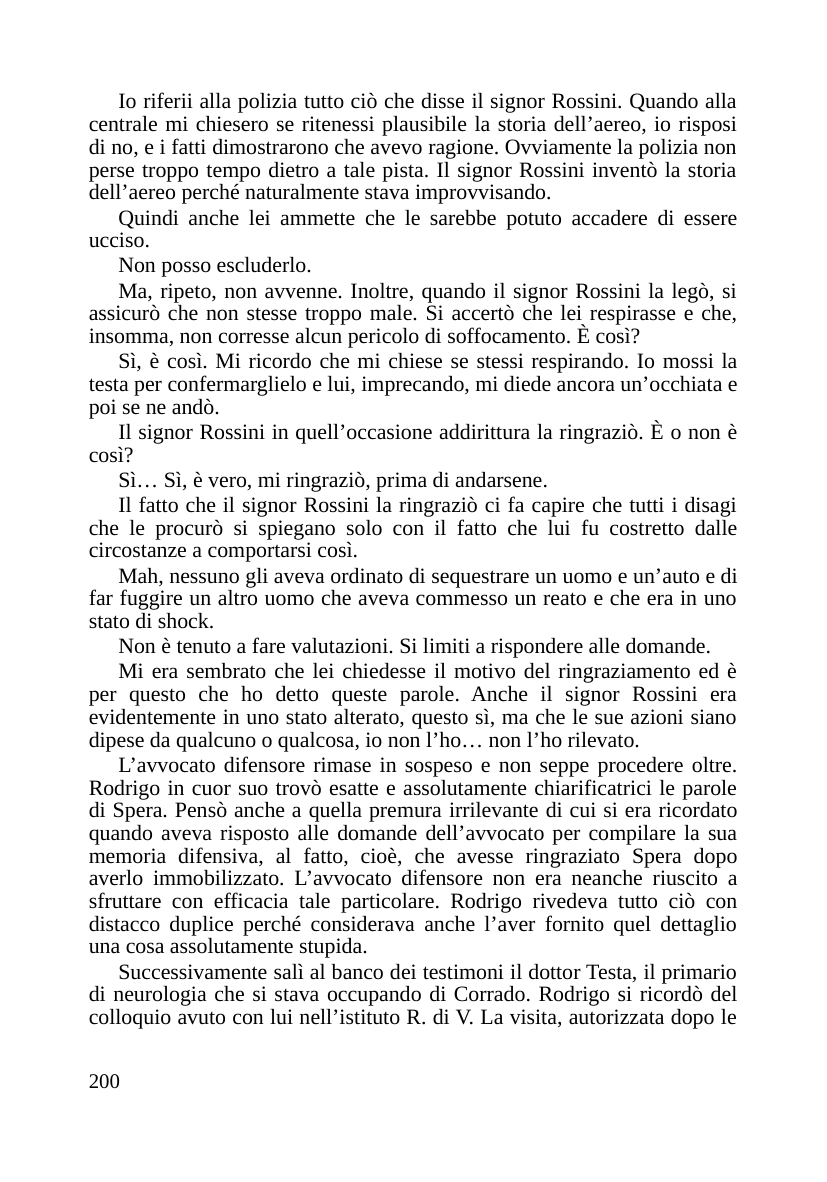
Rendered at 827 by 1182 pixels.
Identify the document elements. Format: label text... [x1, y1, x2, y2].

text Io riferii alla polizia tutto ciò che disse il signor Rossini. Quando alla centrale mi chiesero se ritenessi plausibile la storia dell’aereo, io risposi di no, e i fatti dimostrarono che avevo ragione. Ovviamente la polizia non perse troppo tempo dietro a tale pista. Il signor Rossini inventò la storia dell’aereo perché naturalmente stava improvvisando. [88, 88, 738, 204]
text Sì… Sì, è vero, mi ringraziò, prima di andarsene. [88, 467, 738, 492]
text L’avvocato difensore rimase in sospeso e non seppe procedere oltre. Rodrigo in cuor suo trovò esatte e assolutamente chiarificatrici le parole di Spera. Pensò anche a quella premura irrilevante di cui si era ricordato quando aveva risposto alle domande dell’avvocato per compilare la sua memoria difensiva, al fatto, cioè, che avesse ringraziato Spera dopo averlo immobilizzato. L’avvocato difensore non era neanche riuscito a sfruttare con efficacia tale particolare. Rodrigo rivedeva tutto ciò con distacco duplice perché considerava anche l’aver fornito quel dettaglio una cosa assolutamente stupida. [88, 752, 738, 959]
text Non posso escluderlo. [88, 252, 738, 278]
text Sì, è così. Mi ricordo che mi chiese se stessi respirando. Io mossi la testa per confermarglielo e lui, imprecando, mi diede ancora un’occhiata e poi se ne andò. [88, 348, 738, 419]
text Mi era sembrato che lei chiedesse il motivo del ringraziamento ed è per questo che ho detto queste parole. Anche il signor Rossini era evidentemente in uno stato alterato, questo sì, ma che le sue azioni siano dipese da qualcuno o qualcosa, io non l’ho… non l’ho rilevato. [88, 658, 738, 752]
text Mah, nessuno gli aveva ordinato di sequestrare un uomo e un’auto e di far fuggire un altro uomo che aveva commesso un reato e che era in uno stato di shock. [88, 563, 738, 633]
text Il fatto che il signor Rossini la ringraziò ci fa capire che tutti i disagi che le procurò si spiegano solo con il fatto che lui fu costretto dalle circostanze a comportarsi così. [88, 492, 738, 563]
text Quindi anche lei ammette che le sarebbe potuto accadere di essere ucciso. [88, 204, 738, 252]
text Ma, ripeto, non avvenne. Inoltre, quando il signor Rossini la legò, si assicurò che non stesse troppo male. Si accertò che lei respirasse e che, insomma, non corresse alcun pericolo di soffocamento. È così? [88, 278, 738, 348]
text Successivamente salì al banco dei testimoni il dottor Testa, il primario di neurologia che si stava occupando di Corrado. Rodrigo si ricordò del colloquio avuto con lui nell’istituto R. di V. La visita, autorizzata dopo le [88, 959, 738, 1029]
text Non è tenuto a fare valutazioni. Si limiti a rispondere alle domande. [88, 633, 738, 658]
text Il signor Rossini in quell’occasione addirittura la ringraziò. È o non è così? [88, 419, 738, 467]
